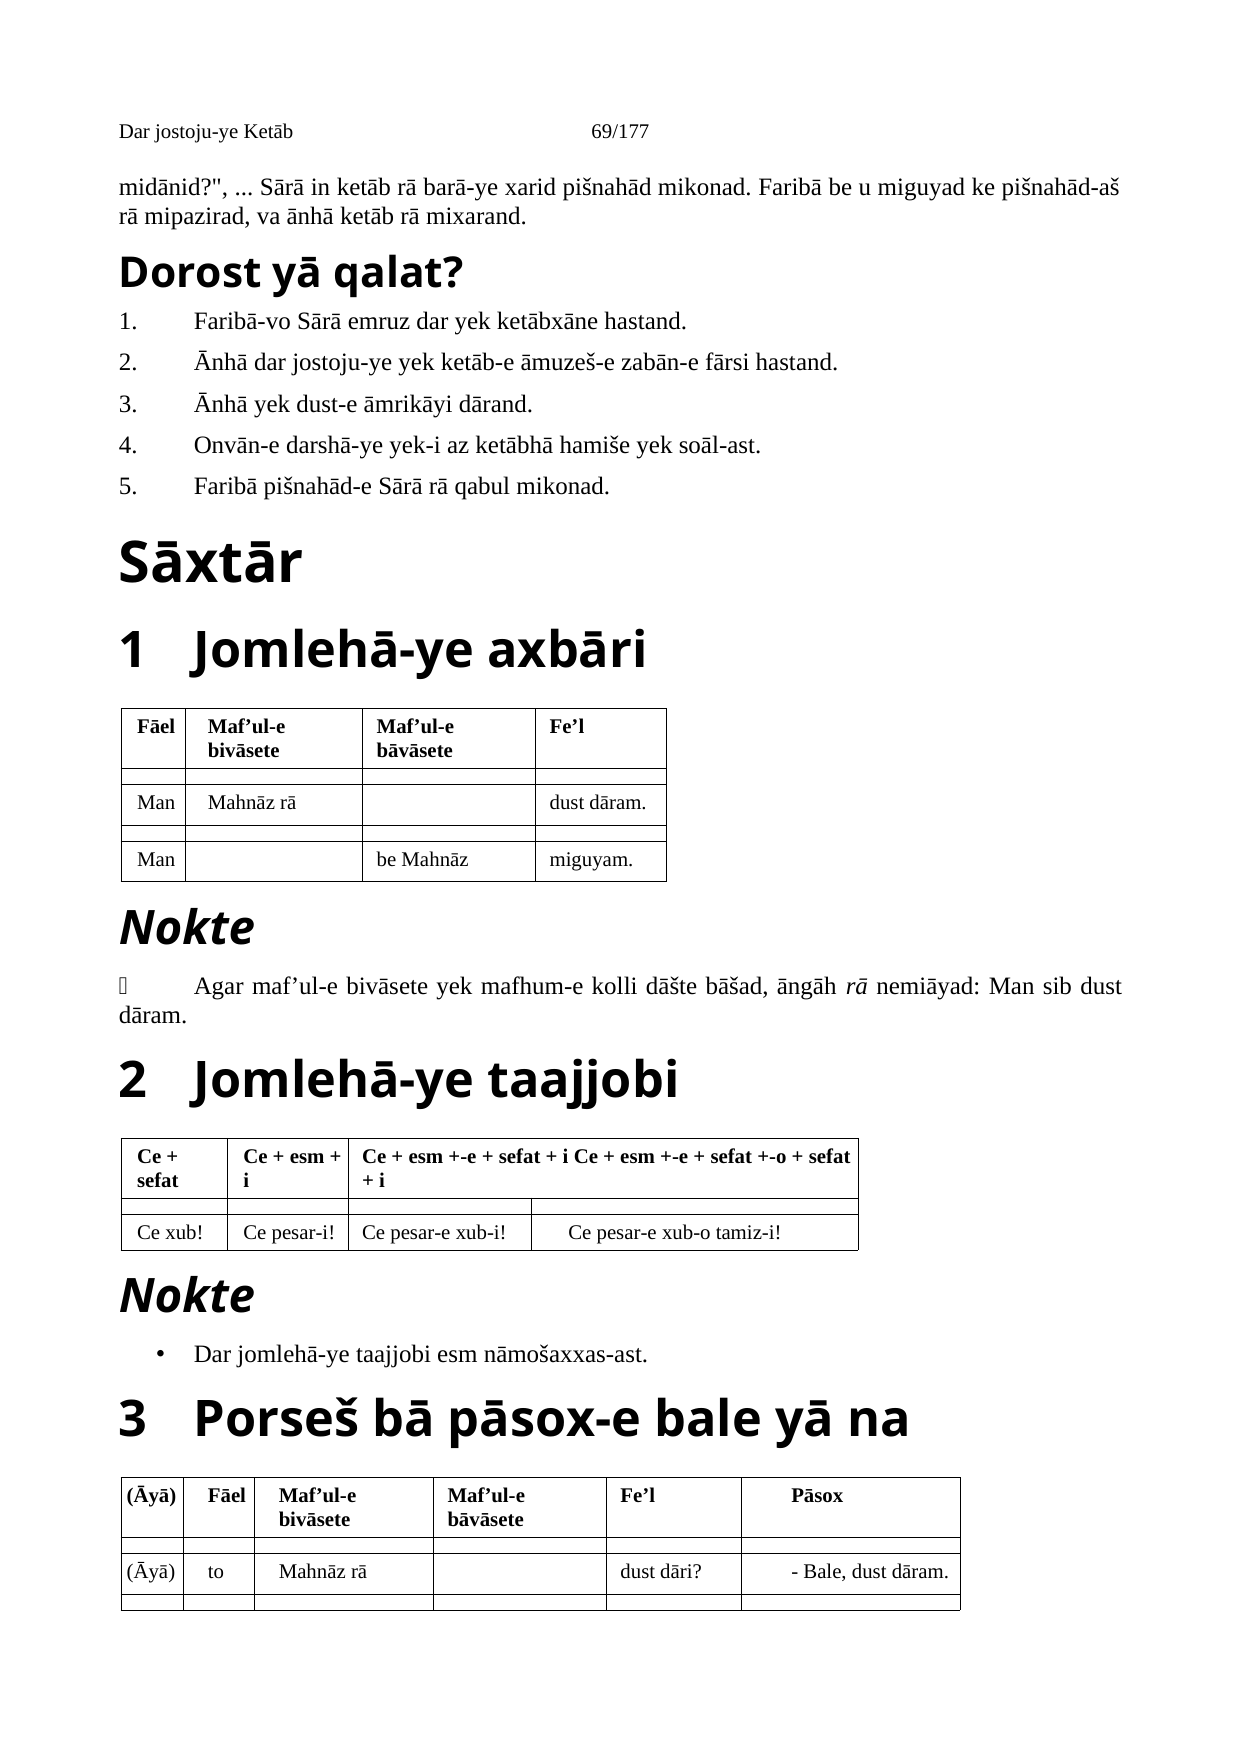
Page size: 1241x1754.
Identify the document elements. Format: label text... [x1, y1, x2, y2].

table_cell be Mahnāz [363, 842, 535, 881]
table_cell Man [122, 842, 185, 881]
table_cell [532, 1199, 858, 1214]
table_cell Ce xub! [122, 1215, 227, 1249]
table_header Ce + esm +‐e + sefat + i Ce + esm +‐e + sefat +‐o + sefat + i [349, 1139, 858, 1197]
table_cell Ce pesar‐i! [228, 1215, 348, 1249]
table_cell Ce pesar‐e xub‐o tamiz‐i! [532, 1215, 858, 1249]
list Dar jomlehā‐ye taajjobi esm nāmošaxxas‐ast. [156, 1339, 1122, 1368]
table_header Fāel [184, 1478, 254, 1537]
table_cell [184, 1538, 254, 1553]
subtitle Jomlehā‐ye axbāri [118, 614, 1122, 682]
table_cell [186, 826, 362, 841]
table_header Ce + esm + i [228, 1139, 348, 1197]
table_header Maf’ul‐e bāvāsete [363, 709, 535, 768]
table_cell Ce pesar‐e xub‐i! [349, 1215, 531, 1249]
table_cell [349, 1199, 531, 1214]
subtitle Porseš bā pāsox‐e bale yā na [118, 1383, 1122, 1451]
text midānid?", ... Sārā in ketāb rā barā‐ye xarid pišnahād mikonad. Faribā be u miguyad ke pišnahād‐aš rā mipazirad, va ānhā ketāb rā mixarand. [118, 172, 1122, 229]
subtitle Nokte [118, 1262, 1122, 1327]
table_cell [607, 1538, 741, 1553]
table_cell [186, 769, 362, 784]
table_header Ce + sefat [122, 1139, 227, 1197]
table_header (Āyā) [122, 1478, 183, 1537]
list Ānhā dar jostoju‐ye yek ketāb‐e āmuzeš‐e zabān‐e fārsi hastand. [118, 347, 1122, 376]
table_cell [122, 769, 185, 784]
table_cell [122, 1595, 183, 1610]
table_header Fe’l [607, 1478, 741, 1537]
list Faribā‐vo Sārā emruz dar yek ketābxāne hastand. [118, 306, 1122, 335]
table_cell [742, 1595, 960, 1610]
list Agar maf’ul‐e bivāsete yek mafhum‐e kolli dāšte bāšad, āngāh rā nemiāyad: Man sib dust dāram. [118, 971, 1122, 1029]
table_cell [363, 785, 535, 825]
table_cell to [184, 1554, 254, 1593]
subtitle Sāxtār [118, 521, 1122, 599]
subtitle Jomlehā‐ye taajjobi [118, 1043, 1122, 1112]
table_cell [186, 842, 362, 881]
table_cell [122, 1538, 183, 1553]
table_cell [255, 1595, 433, 1610]
table_cell Mahnāz rā [186, 785, 362, 825]
table_header Maf’ul‐e bivāsete [186, 709, 362, 768]
table_cell (Āyā) [122, 1554, 183, 1593]
table_cell [363, 826, 535, 841]
table_cell Mahnāz rā [255, 1554, 433, 1593]
table_header Fāel [122, 709, 185, 768]
subtitle Nokte [118, 894, 1122, 959]
table_cell [363, 769, 535, 784]
table_header Fe’l [536, 709, 666, 768]
table_cell miguyam. [536, 842, 666, 881]
table_cell Man [122, 785, 185, 825]
table_header Maf’ul‐e bāvāsete [434, 1478, 606, 1537]
list Faribā pišnahād‐e Sārā rā qabul mikonad. [118, 471, 1122, 500]
table_cell dust dāri? [607, 1554, 741, 1593]
table_cell [122, 1199, 227, 1214]
list Ānhā yek dust‐e āmrikāyi dārand. [118, 389, 1122, 417]
table_cell [122, 826, 185, 841]
table_header Pāsox [742, 1478, 960, 1537]
table_cell [255, 1538, 433, 1553]
table_cell [184, 1595, 254, 1610]
table_cell [228, 1199, 348, 1214]
table_cell [434, 1554, 606, 1593]
table_header Maf’ul‐e bivāsete [255, 1478, 433, 1537]
table_cell [742, 1538, 960, 1553]
table_cell [434, 1538, 606, 1553]
table_cell ‐ Bale, dust dāram. [742, 1554, 960, 1593]
table_cell [607, 1595, 741, 1610]
table_cell dust dāram. [536, 785, 666, 825]
list Onvān‐e darshā‐ye yek‐i az ketābhā hamiše yek soāl‐ast. [118, 430, 1122, 459]
subtitle Dorost yā qalat? [118, 242, 1122, 300]
table_cell [434, 1595, 606, 1610]
table_cell [536, 769, 666, 784]
table_cell [536, 826, 666, 841]
